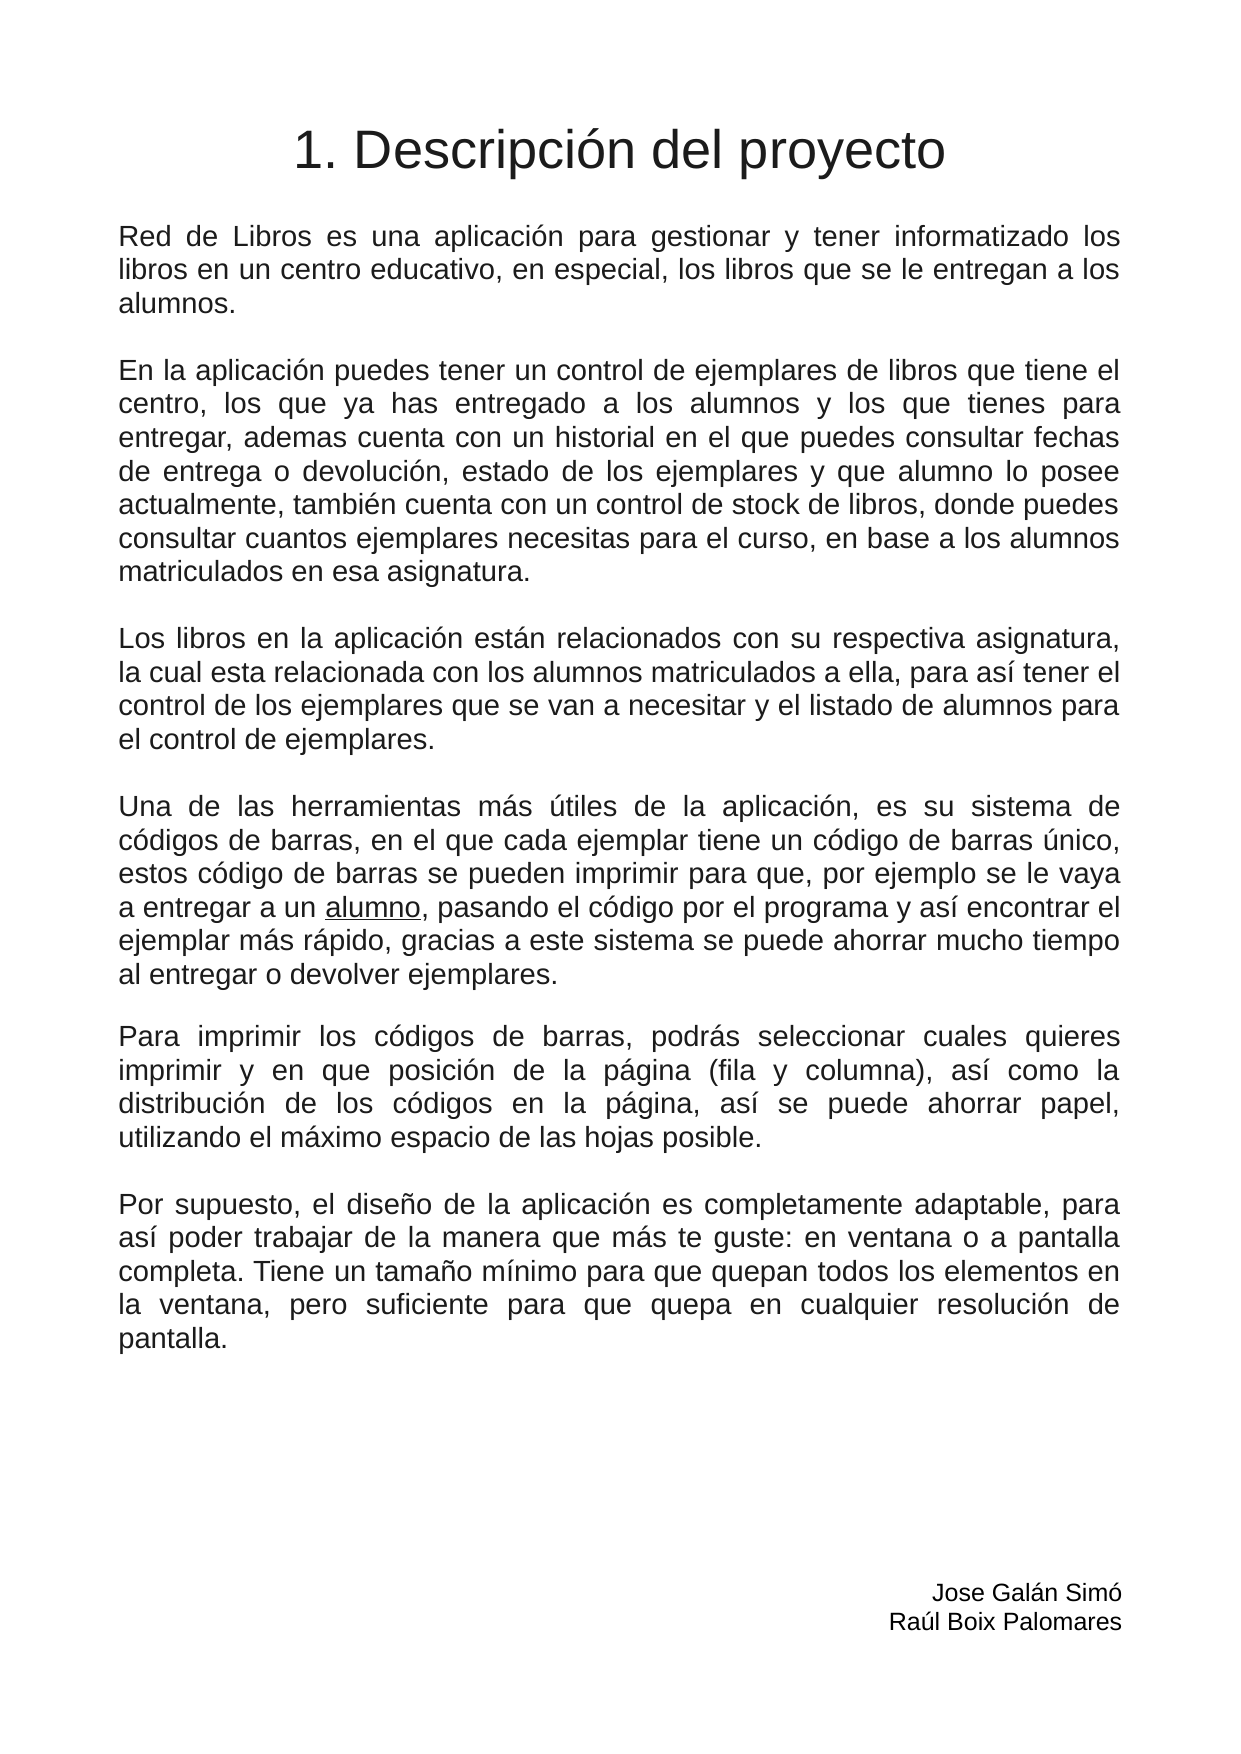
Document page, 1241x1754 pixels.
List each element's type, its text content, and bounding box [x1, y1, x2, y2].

text Por supuesto, el diseño de la aplicación es completamente adaptable, para así poder trabajar de la manera que más te guste: en ventana o a pantalla completa. Tiene un tamaño mínimo para que quepan todos los elementos en la ventana, pero suficiente para que quepa en cualquier resolución de pantalla. [118, 1153, 1122, 1354]
text 1. Descripción del proyecto [118, 118, 1122, 180]
text Los libros en la aplicación están relacionados con su respectiva asignatura, la cual esta relacionada con los alumnos matriculados a ella, para así tener el control de los ejemplares que se van a necesitar y el listado de alumnos para el control de ejemplares. [118, 621, 1122, 756]
text Red de Libros es una aplicación para gestionar y tener informatizado los libros en un centro educativo, en especial, los libros que se le entregan a los alumnos. [118, 219, 1122, 319]
text En la aplicación puedes tener un control de ejemplares de libros que tiene el centro, los que ya has entregado a los alumnos y los que tienes para entregar, ademas cuenta con un historial en el que puedes consultar fechas de entrega o devolución, estado de los ejemplares y que alumno lo posee actualmente, también cuenta con un control de stock de libros, donde puedes [118, 353, 1122, 521]
text Una de las herramientas más útiles de la aplicación, es su sistema de códigos de barras, en el que cada ejemplar tiene un código de barras único, estos código de barras se pueden imprimir para que, por ejemplo se le vaya a entregar a un alumno, pasando el código por el programa y así encontrar el ejemplar más rápido, gracias a este sistema se puede ahorrar mucho tiempo al entregar o devolver ejemplares. [118, 789, 1122, 990]
text consultar cuantos ejemplares necesitas para el curso, en base a los alumnos matriculados en esa asignatura. [118, 521, 1122, 588]
text Para imprimir los códigos de barras, podrás seleccionar cuales quieres imprimir y en que posición de la página (fila y columna), así como la distribución de los códigos en la página, así se puede ahorrar papel, utilizando el máximo espacio de las hojas posible. [118, 1019, 1122, 1153]
